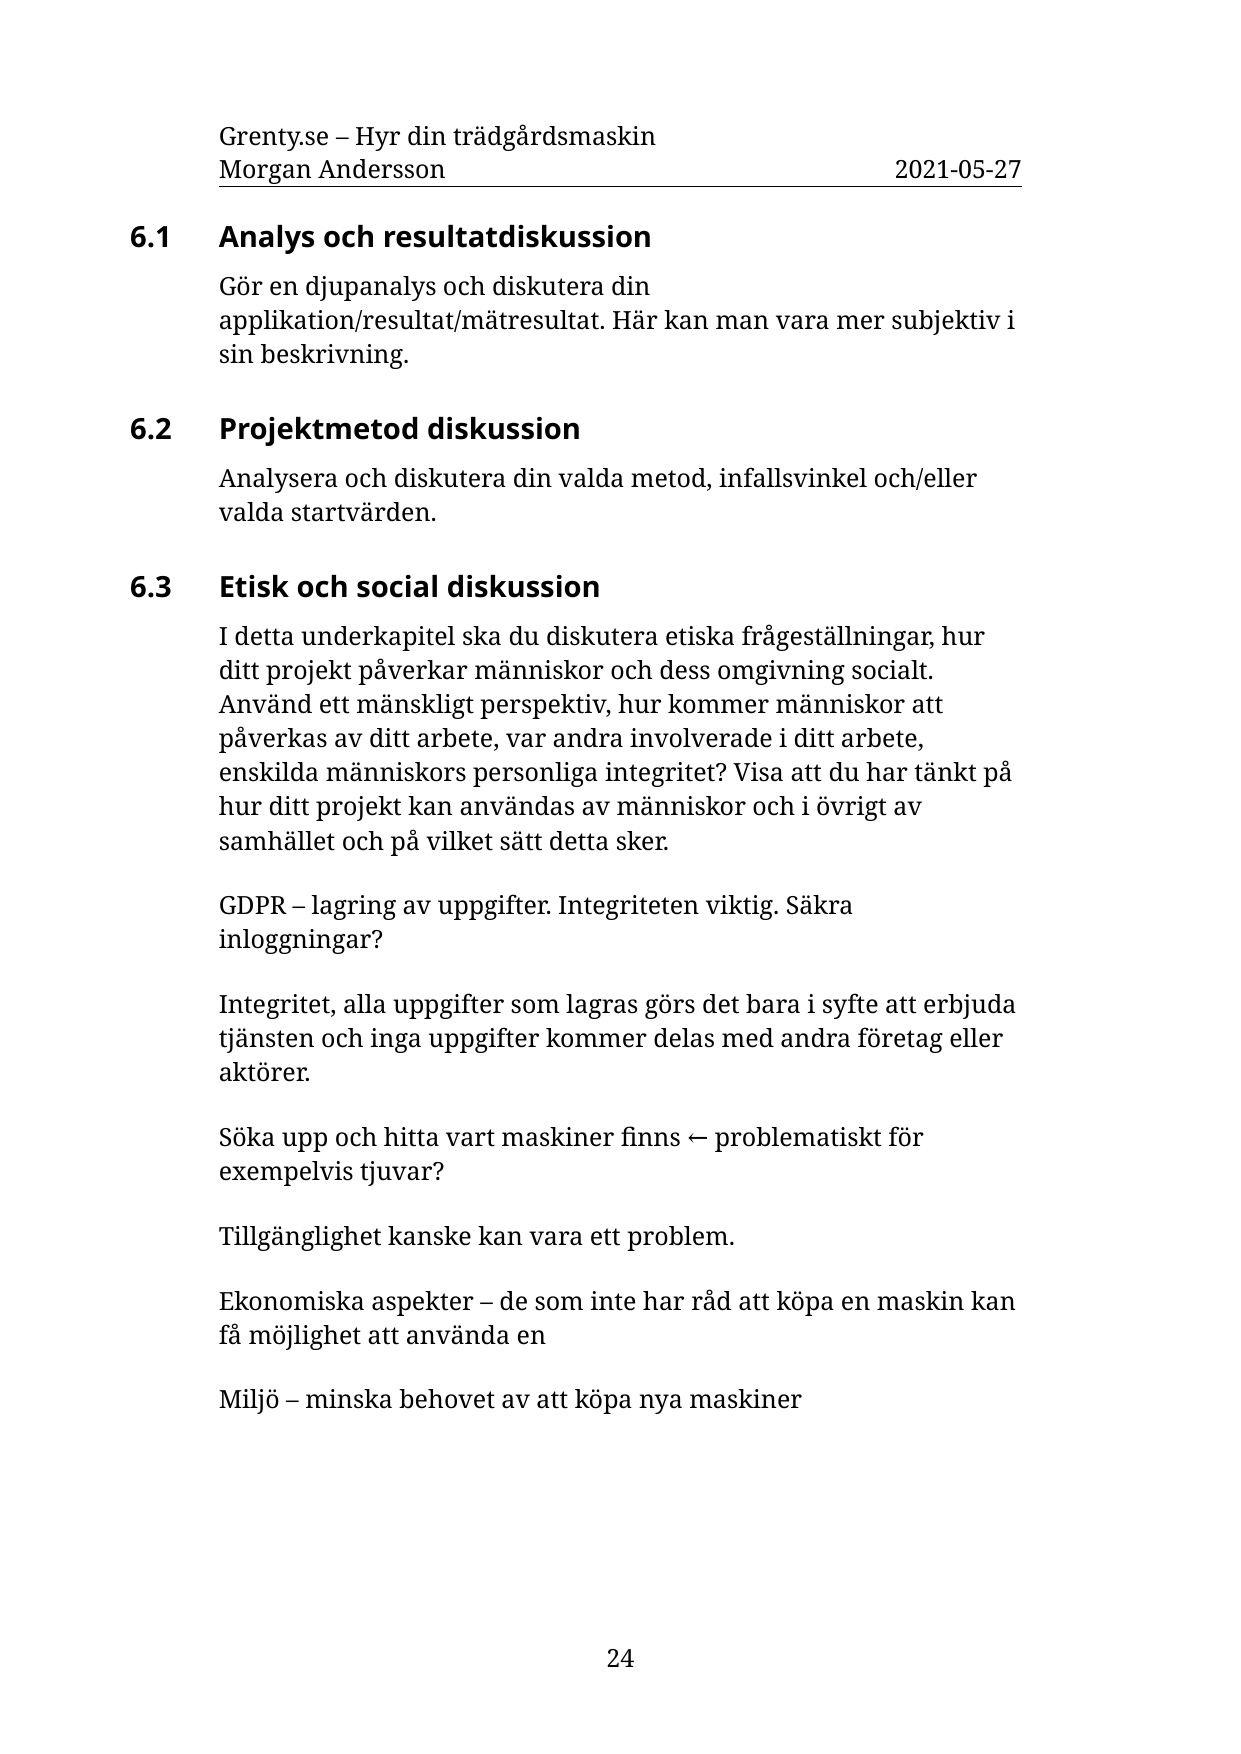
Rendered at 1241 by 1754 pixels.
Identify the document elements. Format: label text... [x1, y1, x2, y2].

text I detta underkapitel ska du diskutera etiska frågeställningar, hur ditt projekt påverkar människor och dess omgivning socialt. Använd ett mänskligt perspektiv, hur kommer människor att påverkas av ditt arbete, var andra involverade i ditt arbete, enskilda människors personliga integritet? Visa att du har tänkt på hur ditt projekt kan användas av människor och i övrigt av samhället och på vilket sätt detta sker. [218, 619, 1022, 857]
text Ekonomiska aspekter – de som inte har råd att köpa en maskin kan få möjlighet att använda en [218, 1283, 1022, 1351]
text Analysera och diskutera din valda metod, infallsvinkel och/eller valda startvärden. [218, 461, 1022, 529]
text Söka upp och hitta vart maskiner finns ← problematiskt för exempelvis tjuvar? [218, 1120, 1022, 1188]
text Miljö – minska behovet av att köpa nya maskiner [218, 1382, 1022, 1416]
text Tillgänglighet kanske kan vara ett problem. [218, 1218, 1022, 1253]
text Gör en djupanalys och diskutera din applikation/resultat/mätresultat. Här kan man vara mer subjektiv i sin beskrivning. [218, 269, 1022, 371]
text Integritet, alla uppgifter som lagras görs det bara i syfte att erbjuda tjänsten och inga uppgifter kommer delas med andra företag eller aktörer. [218, 987, 1022, 1089]
subtitle Etisk och social diskussion [130, 566, 1022, 606]
subtitle Projektmetod diskussion [130, 408, 1022, 448]
text GDPR – lagring av uppgifter. Integriteten viktig. Säkra inloggningar? [218, 888, 1022, 956]
subtitle Analys och resultatdiskussion [130, 216, 1022, 256]
